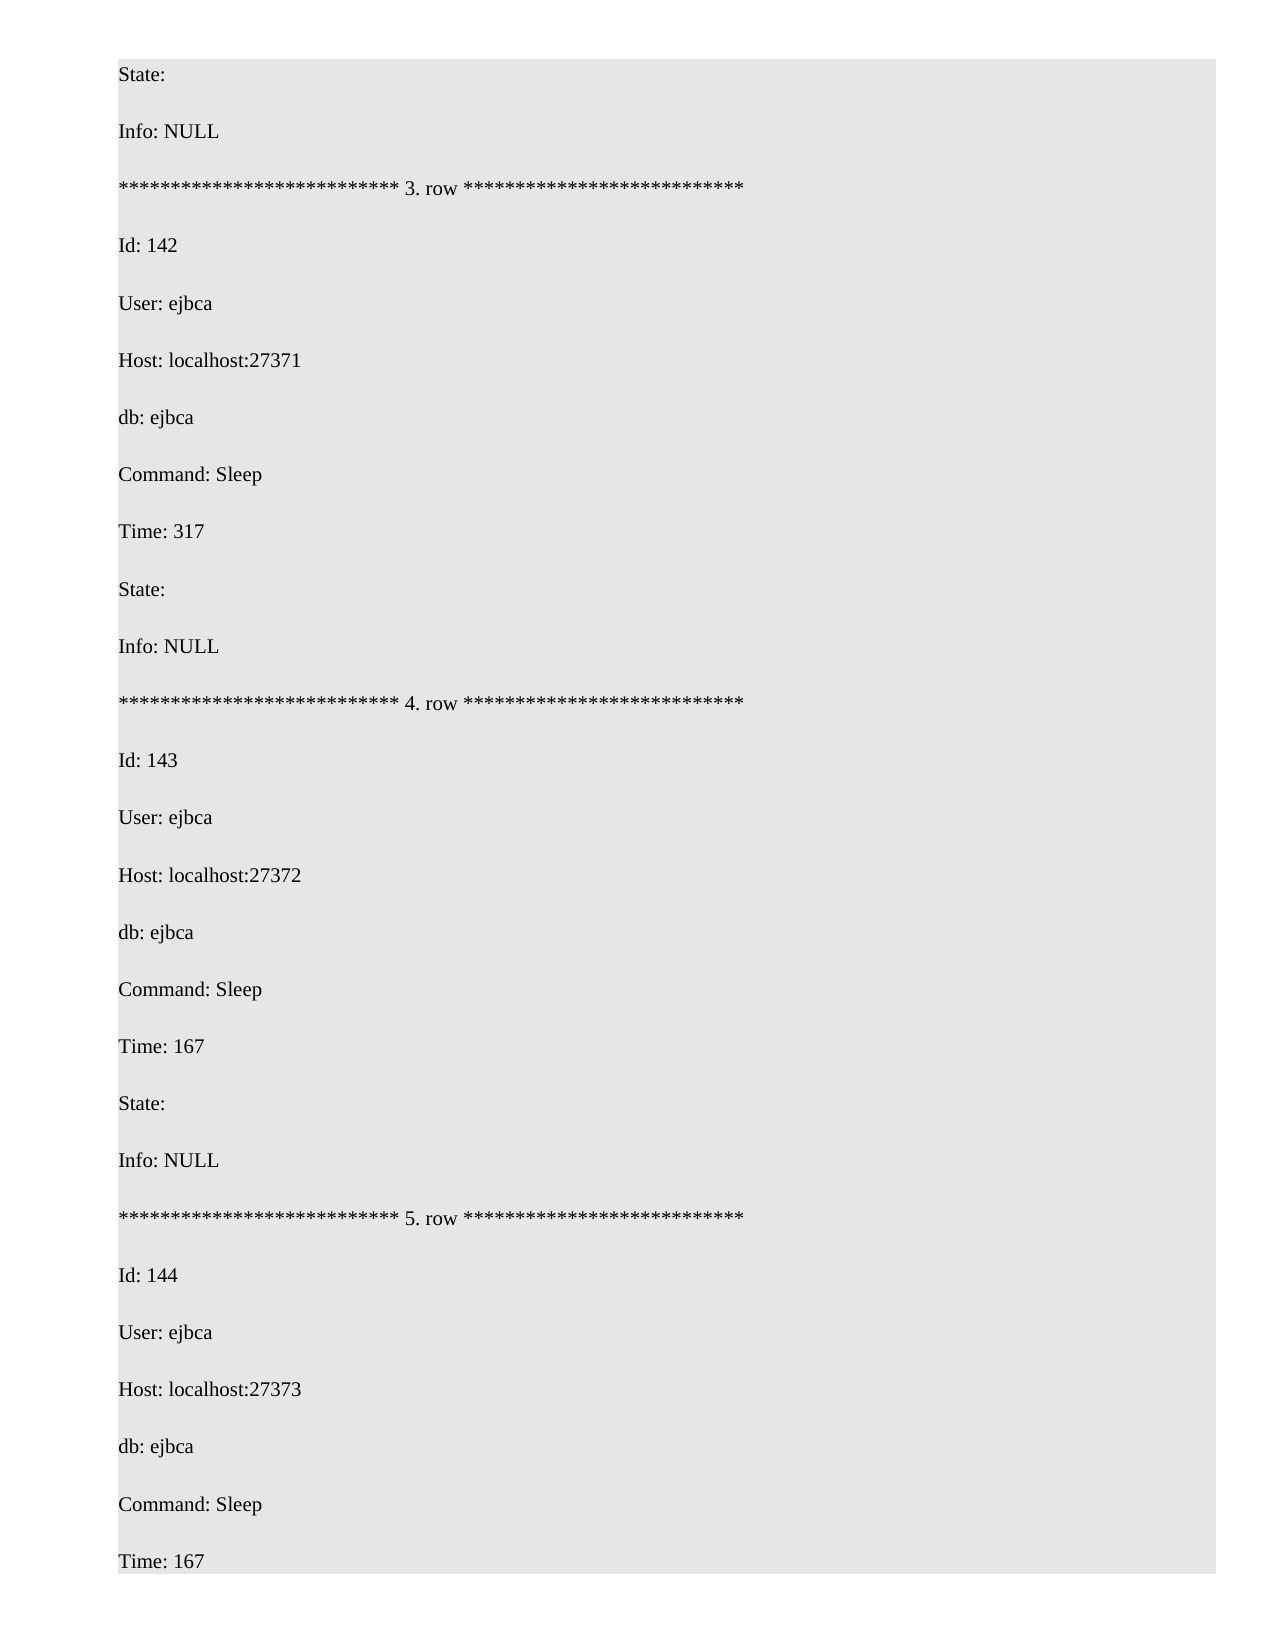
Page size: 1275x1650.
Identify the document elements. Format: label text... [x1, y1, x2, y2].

text Info: NULL [118, 116, 1216, 144]
text Time: 167 [118, 1546, 1216, 1574]
text Id: 144 [118, 1260, 1216, 1288]
text Info: NULL [118, 631, 1216, 659]
text Id: 142 [118, 231, 1216, 258]
text State: [118, 574, 1216, 601]
text Command: Sleep [118, 459, 1216, 487]
text db: ejbca [118, 917, 1216, 944]
text db: ejbca [118, 402, 1216, 430]
text db: ejbca [118, 1432, 1216, 1459]
text *************************** 4. row *************************** [118, 688, 1216, 716]
text *************************** 3. row *************************** [118, 173, 1216, 201]
text Host: localhost:27372 [118, 860, 1216, 887]
text *************************** 5. row *************************** [118, 1203, 1216, 1231]
text User: ejbca [118, 1317, 1216, 1345]
text Info: NULL [118, 1146, 1216, 1173]
text User: ejbca [118, 288, 1216, 316]
text Host: localhost:27371 [118, 345, 1216, 373]
text Time: 167 [118, 1031, 1216, 1059]
text Host: localhost:27373 [118, 1374, 1216, 1402]
text State: [118, 1088, 1216, 1116]
text State: [118, 59, 1216, 87]
text Command: Sleep [118, 974, 1216, 1002]
text Command: Sleep [118, 1489, 1216, 1516]
text Id: 143 [118, 745, 1216, 773]
text User: ejbca [118, 802, 1216, 830]
text Time: 317 [118, 517, 1216, 544]
